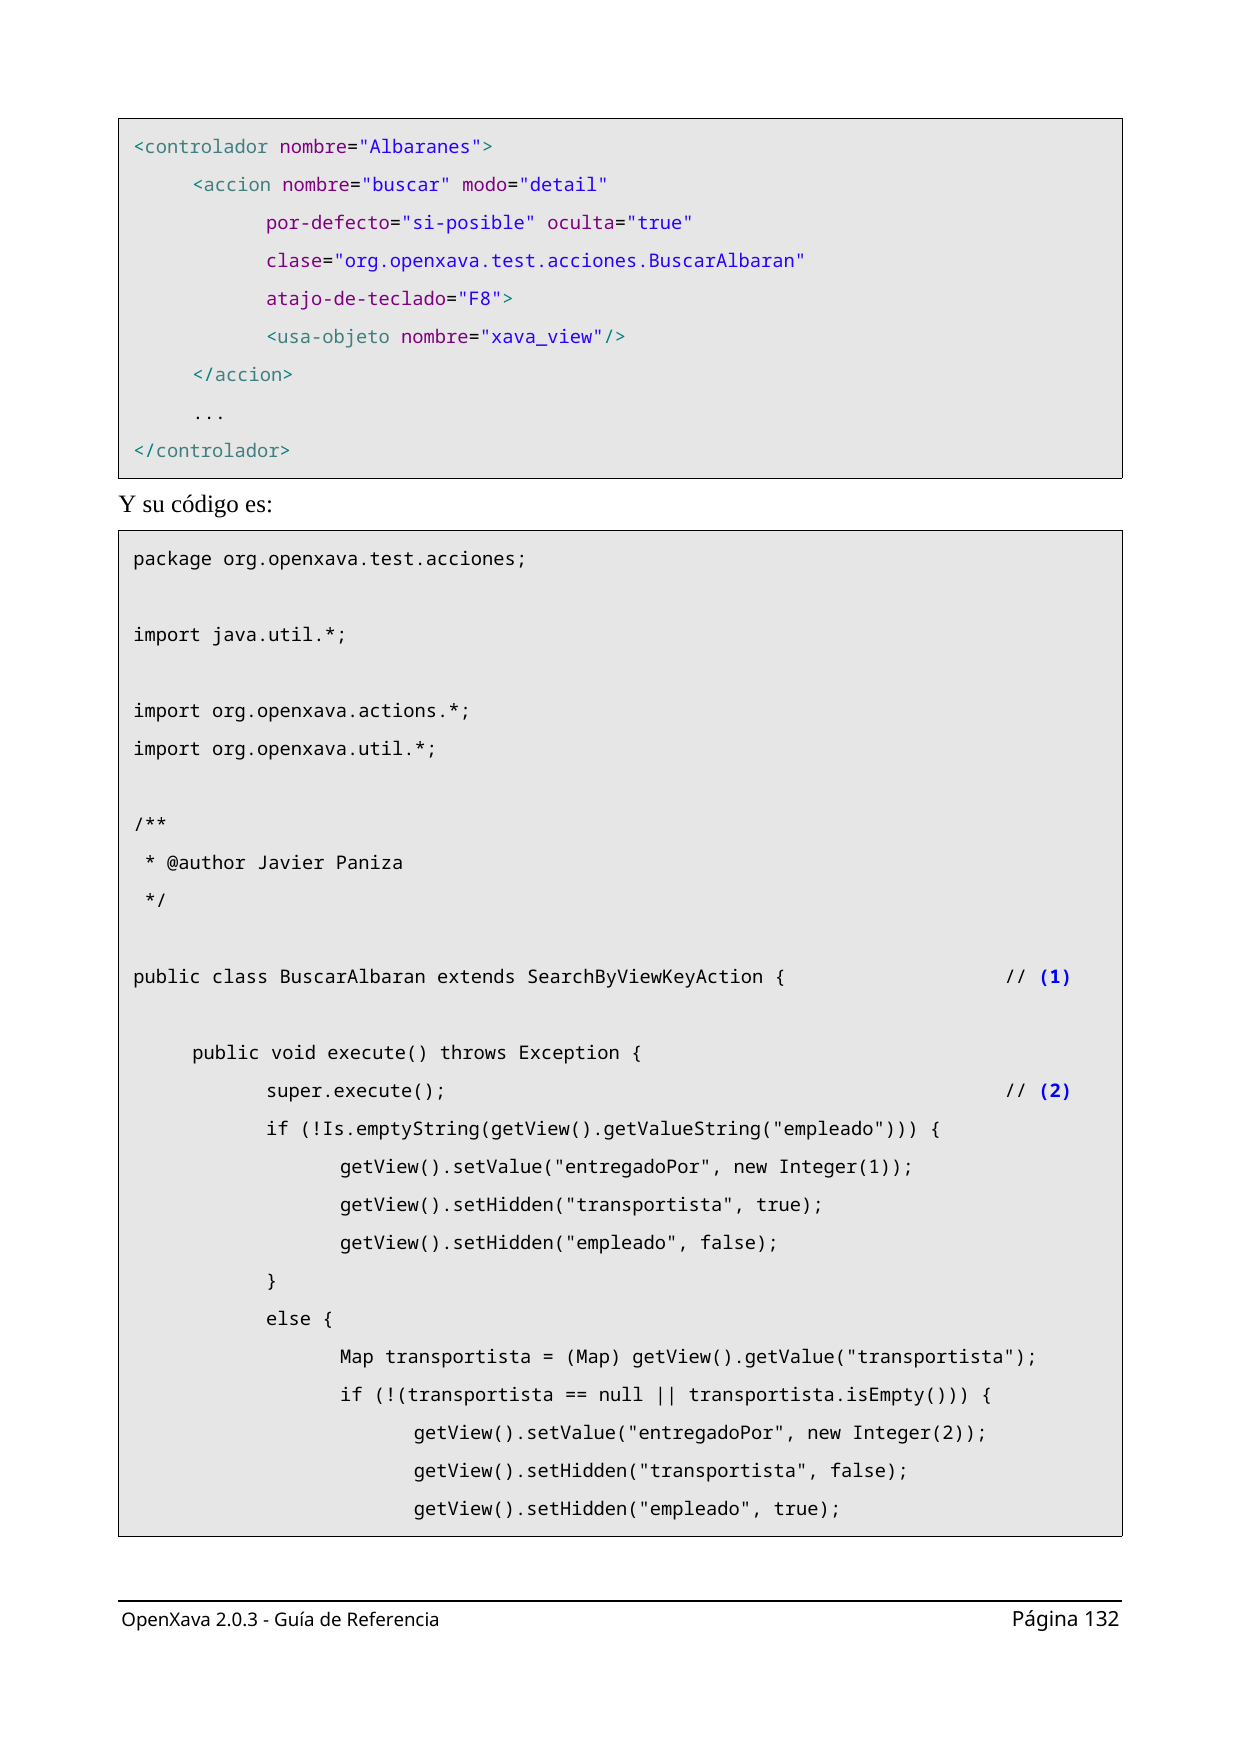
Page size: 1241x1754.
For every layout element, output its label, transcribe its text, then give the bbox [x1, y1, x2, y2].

text <accion nombre="buscar" modo="detail" [119, 156, 1122, 194]
text </accion> [119, 346, 1122, 384]
text if (!(transportista == null || transportista.isEmpty())) { [119, 1367, 1122, 1405]
text getView().setHidden("transportista", true); [119, 1177, 1122, 1215]
text ... [119, 384, 1122, 422]
text else { [119, 1291, 1122, 1329]
text /** [119, 796, 1122, 834]
text por-defecto="si-posible" oculta="true" [119, 194, 1122, 232]
text public void execute() throws Exception { [119, 1024, 1122, 1063]
text import org.openxava.util.*; [119, 720, 1122, 758]
text import java.util.*; [119, 606, 1122, 644]
text } [119, 1253, 1122, 1291]
text getView().setHidden("empleado", false); [119, 1215, 1122, 1253]
text if (!Is.emptyString(getView().getValueString("empleado"))) { [119, 1101, 1122, 1139]
text getView().setHidden("empleado", true); [119, 1481, 1122, 1536]
text Map transportista = (Map) getView().getValue("transportista"); [119, 1329, 1122, 1367]
text package org.openxava.test.acciones; [119, 531, 1122, 568]
text </controlador> [119, 422, 1122, 478]
text * @author Javier Paniza [119, 834, 1122, 872]
text */ [119, 872, 1122, 911]
text getView().setValue("entregadoPor", new Integer(1)); [119, 1139, 1122, 1177]
text <controlador nombre="Albaranes"> [119, 119, 1122, 156]
text import org.openxava.actions.*; [119, 682, 1122, 720]
text clase="org.openxava.test.acciones.BuscarAlbaran" [119, 232, 1122, 270]
text getView().setValue("entregadoPor", new Integer(2)); [119, 1405, 1122, 1443]
text atajo-de-teclado="F8"> [119, 270, 1122, 308]
text <usa-objeto nombre="xava_view"/> [119, 308, 1122, 346]
text getView().setHidden("transportista", false); [119, 1443, 1122, 1481]
text super.execute(); // (2) [119, 1063, 1122, 1101]
text Y su código es: [118, 490, 1122, 518]
text public class BuscarAlbaran extends SearchByViewKeyAction { // (1) [119, 948, 1122, 987]
